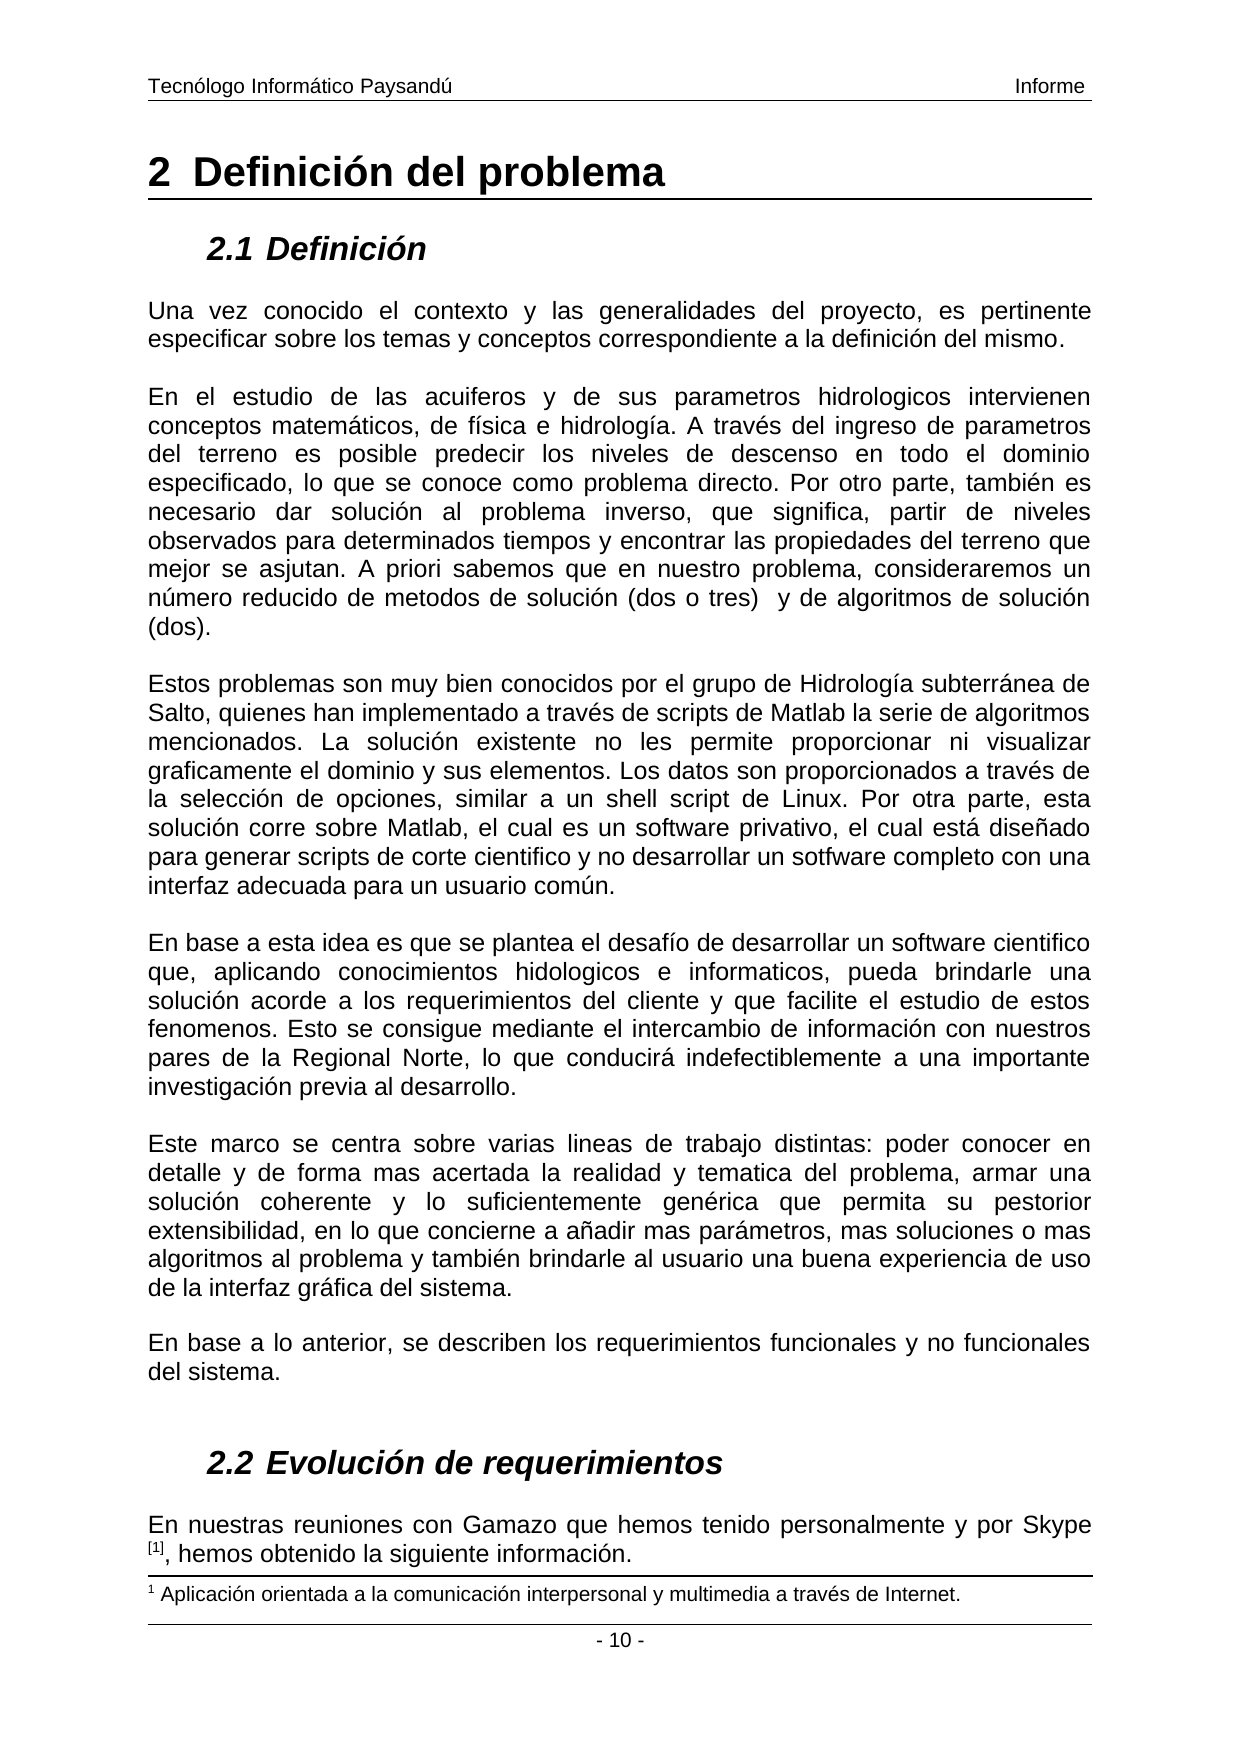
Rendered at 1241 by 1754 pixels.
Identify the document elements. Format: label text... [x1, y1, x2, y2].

text En base a lo anterior, se describen los requerimientos funcionales y no funcionales del sistema. [148, 1328, 1092, 1386]
text En el estudio de las acuiferos y de sus parametros hidrologicos intervienen conceptos matemáticos, de física e hidrología. A través del ingreso de parametros del terreno es posible predecir los niveles de descenso en todo el dominio especificado, lo que se conoce como problema directo. Por otro parte, también es necesario dar solución al problema inverso, que significa, partir de niveles observados para determinados tiempos y encontrar las propiedades del terreno que mejor se asjutan. A priori sabemos que en nuestro problema, consideraremos un número reducido de metodos de solución (dos o tres) y de algoritmos de solución (dos). [148, 382, 1092, 641]
text Estos problemas son muy bien conocidos por el grupo de Hidrología subterránea de Salto, quienes han implementado a través de scripts de Matlab la serie de algoritmos mencionados. La solución existente no les permite proporcionar ni visualizar graficamente el dominio y sus elementos. Los datos son proporcionados a través de la selección de opciones, similar a un shell script de Linux. Por otra parte, esta solución corre sobre Matlab, el cual es un software privativo, el cual está diseñado para generar scripts de corte cientifico y no desarrollar un sotfware completo con una interfaz adecuada para un usuario común. [148, 669, 1092, 899]
text Este marco se centra sobre varias lineas de trabajo distintas: poder conocer en detalle y de forma mas acertada la realidad y tematica del problema, armar una solución coherente y lo suficientemente genérica que permita su pestorior extensibilidad, en lo que concierne a añadir mas parámetros, mas soluciones o mas algoritmos al problema y también brindarle al usuario una buena experiencia de uso de la interfaz gráfica del sistema. [148, 1129, 1092, 1302]
subtitle Evolución de requerimientos [207, 1443, 1092, 1482]
text Aplicación orientada a la comunicación interpersonal y multimedia a través de Internet. [148, 1582, 1092, 1606]
subtitle Definición [207, 228, 1092, 267]
text En base a esta idea es que se plantea el desafío de desarrollar un software cientifico que, aplicando conocimientos hidologicos e informaticos, pueda brindarle una solución acorde a los requerimientos del cliente y que facilite el estudio de estos fenomenos. Esto se consigue mediante el intercambio de información con nuestros pares de la Regional Norte, lo que conducirá indefectiblemente a una importante investigación previa al desarrollo. [148, 928, 1092, 1101]
text En nuestras reuniones con Gamazo que hemos tenido personalmente y por Skype [], hemos obtenido la siguiente información. [148, 1511, 1092, 1568]
subtitle Definición del problema [148, 148, 1092, 198]
text Una vez conocido el contexto y las generalidades del proyecto, es pertinente especificar sobre los temas y conceptos correspondiente a la definición del mismo. [148, 296, 1092, 353]
